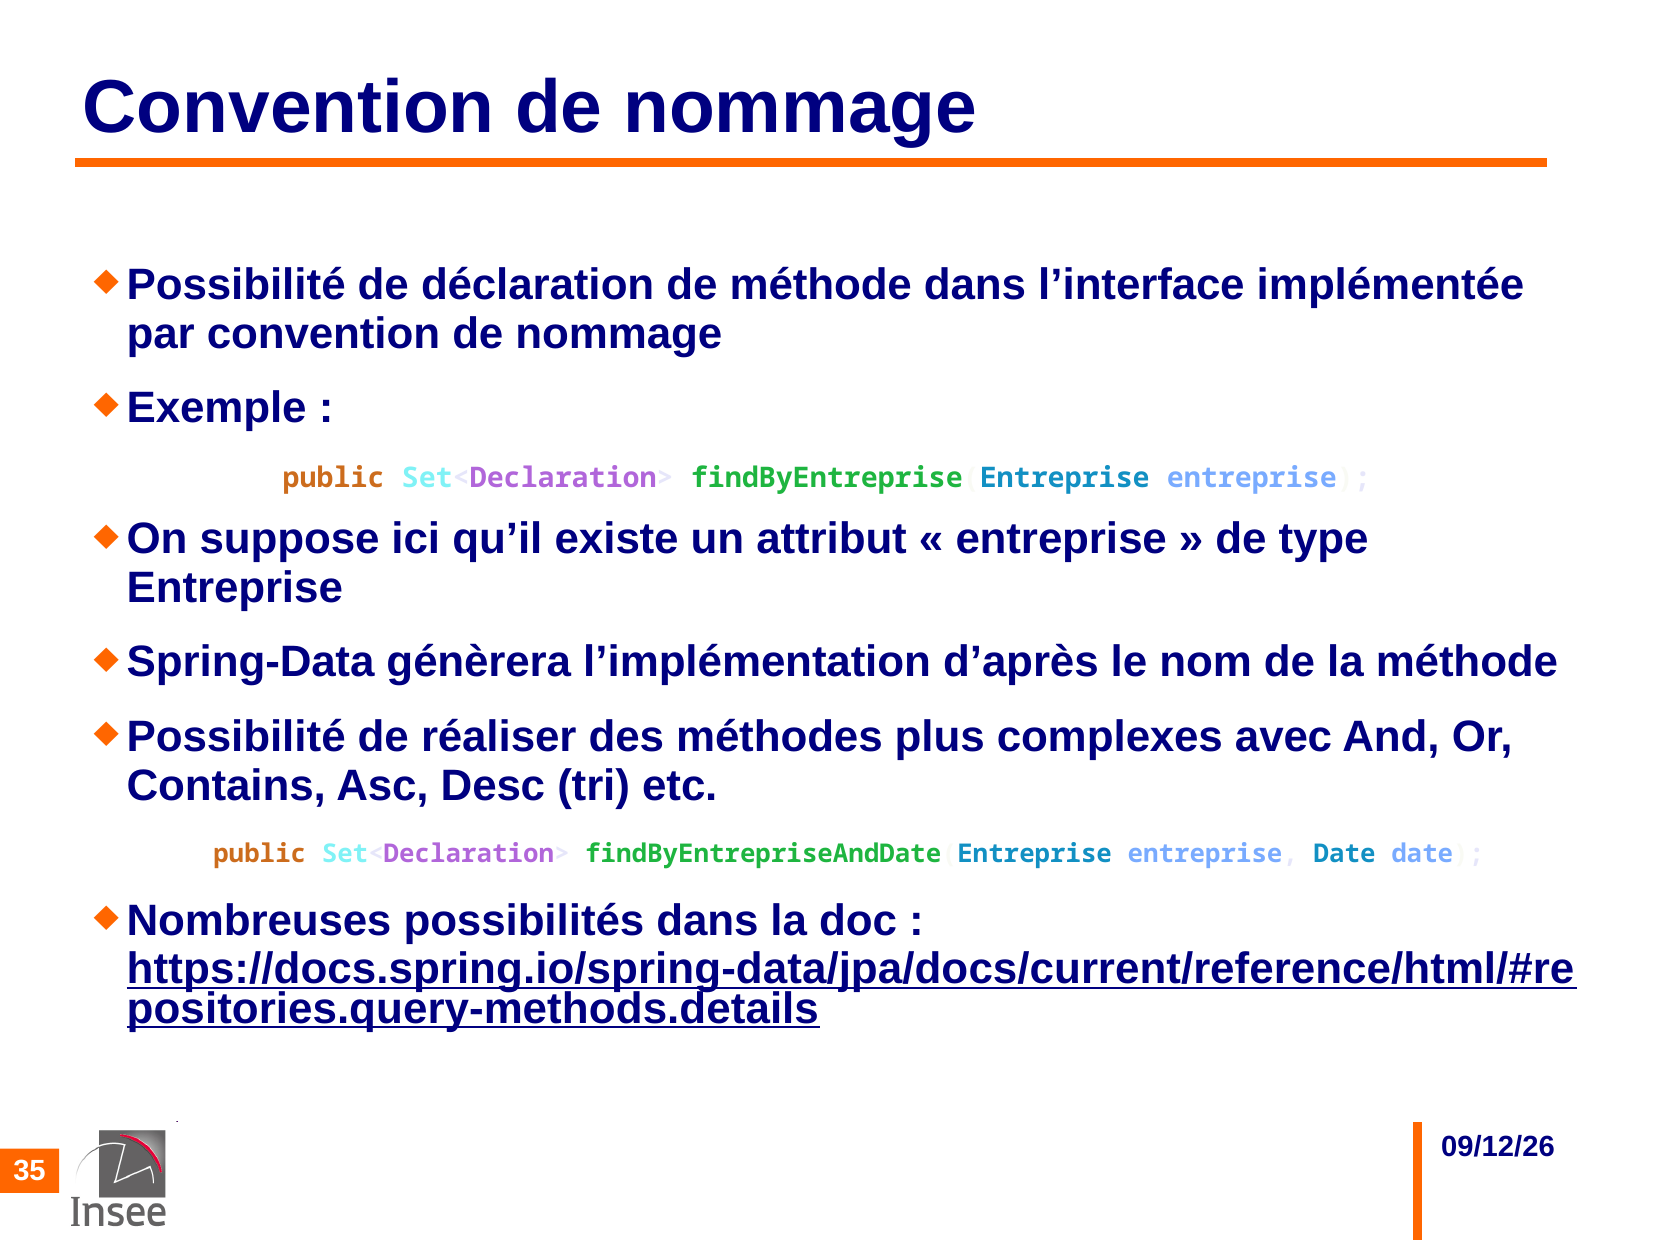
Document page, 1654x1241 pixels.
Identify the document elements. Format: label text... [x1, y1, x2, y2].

list Possibilité de déclaration de méthode dans l’interface implémentée par convention de nommage Exemple : public Set<Declaration> findByEntreprise(Entreprise entreprise); On suppose ici qu’il existe un attribut « entreprise » de type Entreprise Spring-Data génèrera l’implémentation d’après le nom de la méthode Possibilité de réaliser des méthodes plus complexes avec And, Or, Contains, Asc, Desc (tri) etc. public Set<Declaration> findByEntrepriseAndDate(Entreprise entreprise, Date date); Nombreuses possibilités dans la doc : https://docs.spring.io/spring-data/jpa/docs/current/reference/html/#repositories.query-methods.details [82, 259, 1571, 1028]
picture [62, 1121, 178, 1241]
title Convention de nommage [82, 49, 1619, 163]
